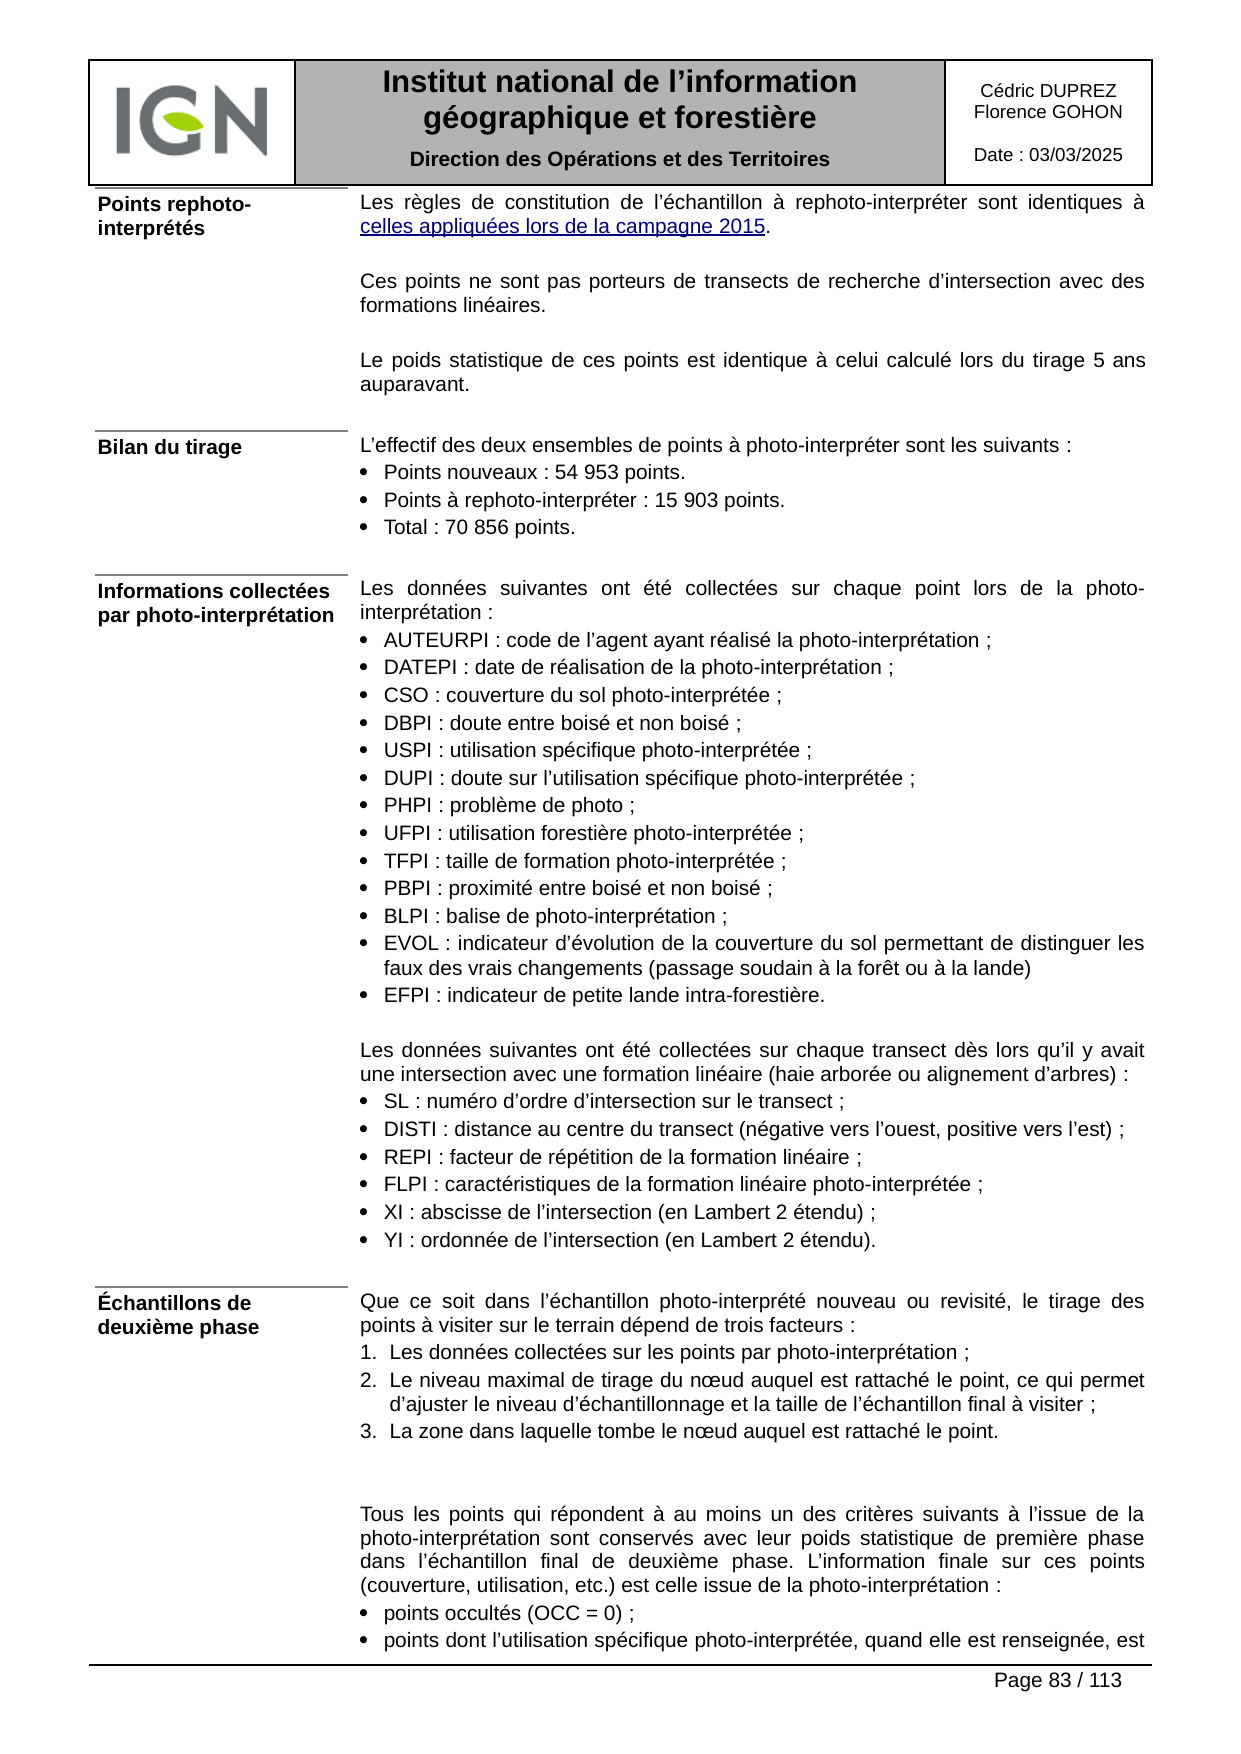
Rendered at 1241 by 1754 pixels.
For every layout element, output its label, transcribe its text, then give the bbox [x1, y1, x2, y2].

table_cell Échantillons de deuxième phase [89, 1285, 354, 1658]
table_cell Bilan du tirage [89, 429, 354, 573]
table_cell Que ce soit dans l’échantillon photo-interprété nouveau ou revisité, le tirage des points à visiter sur le terrain dépend de trois facteurs : Les données collectées sur les points par photo-interprétation ; Le niveau maximal de tirage du nœud auquel est rattaché le point, ce qui permet d’ajuster le niveau d’échantillonnage et la taille de l’échantillon final à visiter ; La zone dans laquelle tombe le nœud auquel est rattaché le point. Tous les points qui répondent à au moins un des critères suivants à l’issue de la photo-interprétation sont conservés avec leur poids statistique de première phase dans l’échantillon final de deuxième phase. L’information finale sur ces points (couverture, utilisation, etc.) est celle issue de la photo-interprétation : points occultés (OCC = 0) ; points dont l’utilisation spécifique photo-interprétée, quand elle est renseignée, est [354, 1285, 1152, 1658]
picture [91, 62, 293, 180]
table_cell Points rephoto-interprétés [89, 186, 354, 429]
table_cell L’effectif des deux ensembles de points à photo-interpréter sont les suivants : Points nouveaux : 54 953 points. Points à rephoto-interpréter : 15 903 points. Total : 70 856 points. [354, 429, 1152, 573]
table_cell Informations collectées par photo-interprétation [89, 573, 354, 1285]
table_cell Les règles de constitution de l’échantillon à rephoto-interpréter sont identiques à celles appliquées lors de la campagne 2015. Ces points ne sont pas porteurs de transects de recherche d’intersection avec des formations linéaires. Le poids statistique de ces points est identique à celui calculé lors du tirage 5 ans auparavant. [354, 186, 1152, 429]
table_cell Les données suivantes ont été collectées sur chaque point lors de la photo-interprétation : AUTEURPI : code de l’agent ayant réalisé la photo-interprétation ; DATEPI : date de réalisation de la photo-interprétation ; CSO : couverture du sol photo-interprétée ; DBPI : doute entre boisé et non boisé ; USPI : utilisation spécifique photo-interprétée ; DUPI : doute sur l’utilisation spécifique photo-interprétée ; PHPI : problème de photo ; UFPI : utilisation forestière photo-interprétée ; TFPI : taille de formation photo-interprétée ; PBPI : proximité entre boisé et non boisé ; BLPI : balise de photo-interprétation ; EVOL : indicateur d’évolution de la couverture du sol permettant de distinguer les faux des vrais changements (passage soudain à la forêt ou à la lande) EFPI : indicateur de petite lande intra-forestière. Les données suivantes ont été collectées sur chaque transect dès lors qu’il y avait une intersection avec une formation linéaire (haie arborée ou alignement d’arbres) : SL : numéro d’ordre d’intersection sur le transect ; DISTI : distance au centre du transect (négative vers l’ouest, positive vers l’est) ; REPI : facteur de répétition de la formation linéaire ; FLPI : caractéristiques de la formation linéaire photo-interprétée ; XI : abscisse de l’intersection (en Lambert 2 étendu) ; YI : ordonnée de l’intersection (en Lambert 2 étendu). [354, 573, 1152, 1285]
